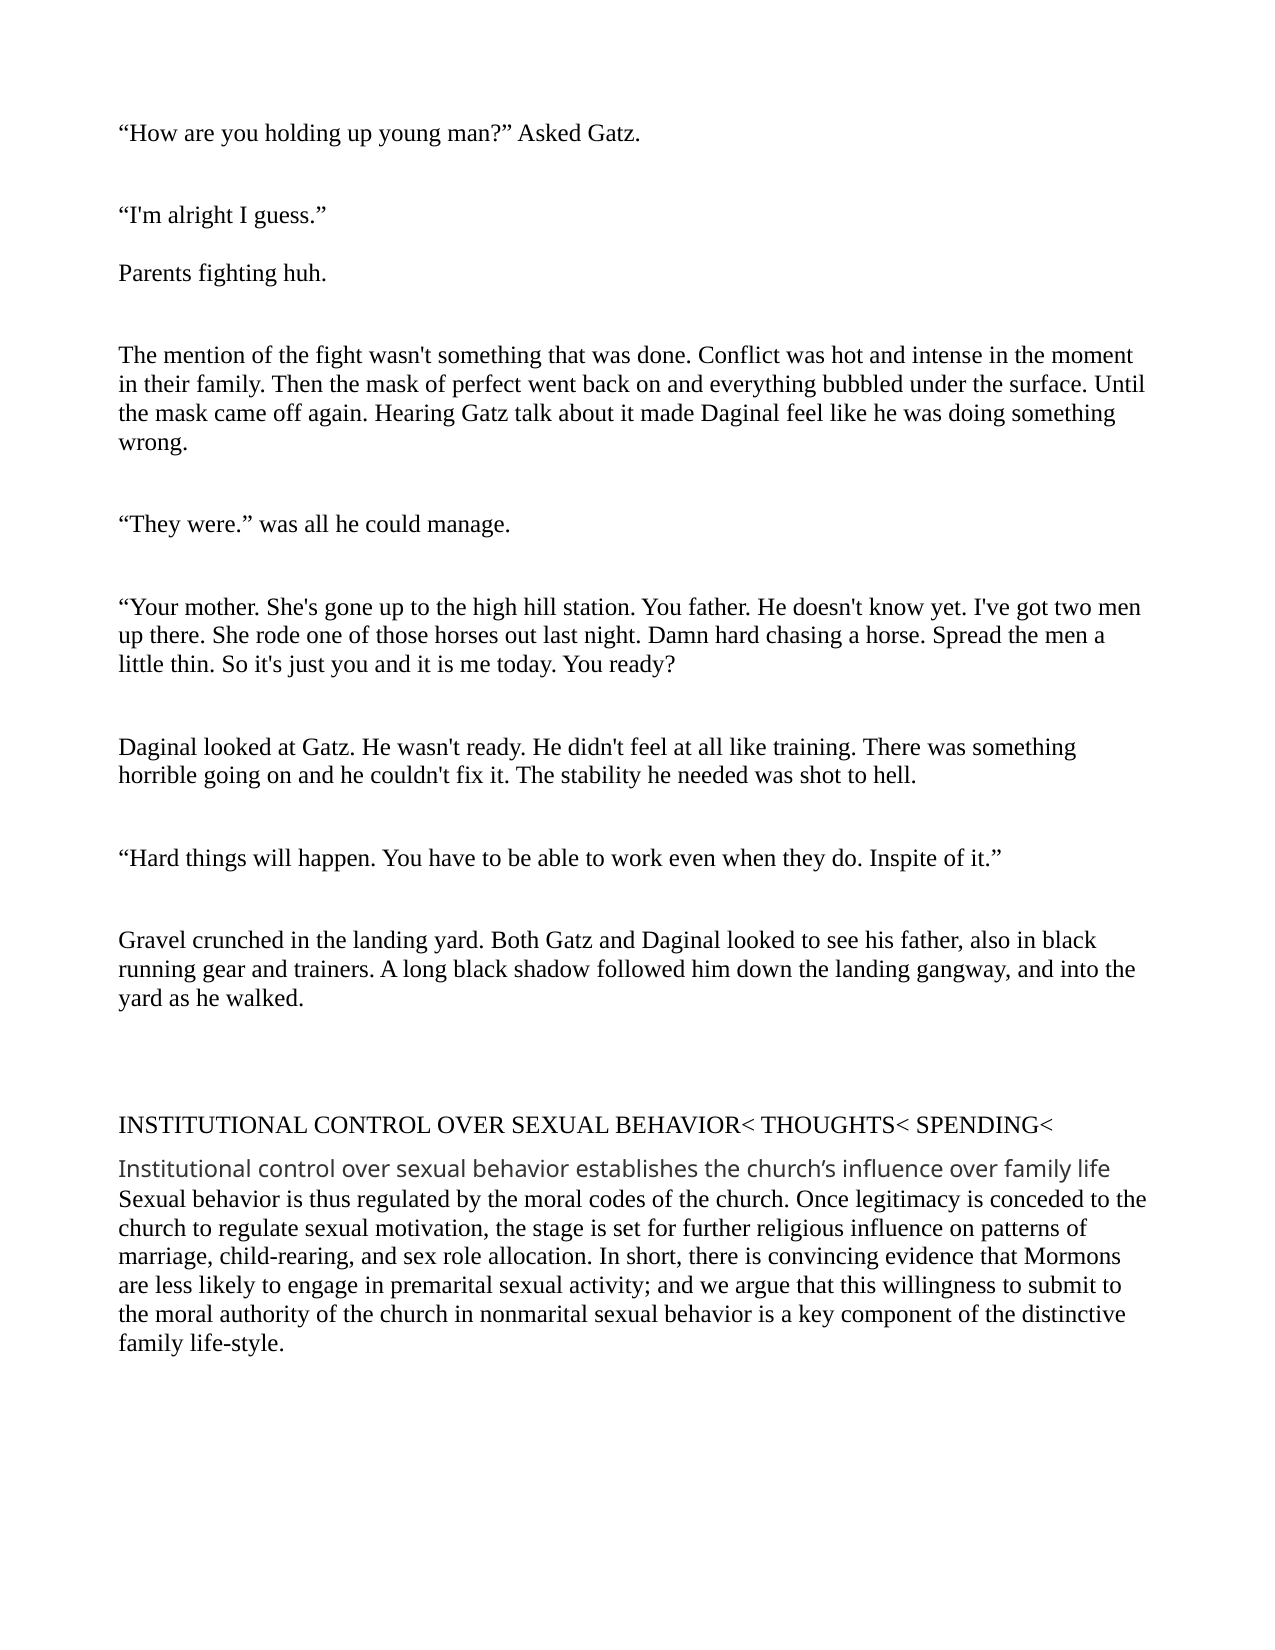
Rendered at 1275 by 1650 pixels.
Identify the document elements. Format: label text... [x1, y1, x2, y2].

text The mention of the fight wasn't something that was done. Conflict was hot and intense in the moment in their family. Then the mask of perfect went back on and everything bubbled under the surface. Until the mask came off again. Hearing Gatz talk about it made Daginal feel like he was doing something wrong. [118, 341, 1157, 456]
text “How are you holding up young man?” Asked Gatz. [118, 118, 1157, 147]
text “I'm alright I guess.” Parents fighting huh. [118, 201, 1157, 287]
text “Hard things will happen. You have to be able to work even when they do. Inspite of it.” [118, 843, 1157, 872]
text INSTITUTIONAL CONTROL OVER SEXUAL BEHAVIOR< THOUGHTS< SPENDING< [118, 1024, 1157, 1139]
text “They were.” was all he could manage. [118, 509, 1157, 538]
text Daginal looked at Gatz. He wasn't ready. He didn't feel at all like training. There was something horrible going on and he couldn't fix it. The stability he needed was shot to hell. [118, 732, 1157, 789]
text Institutional control over sexual behavior establishes the church’s influence over family life Sexual behavior is thus regulated by the moral codes of the church. Once legitimacy is conceded to the church to regulate sexual motivation, the stage is set for further religious influence on patterns of marriage, child-rearing, and sex role allocation. In short, there is convincing evidence that Mormons are less likely to engage in premarital sexual activity; and we argue that this willingness to submit to the moral authority of the church in nonmarital sexual behavior is a key component of the distinctive family life-style. [118, 1152, 1157, 1385]
text “Your mother. She's gone up to the high hill station. You father. He doesn't know yet. I've got two men up there. She rode one of those horses out last night. Damn hard chasing a horse. Spread the men a little thin. So it's just you and it is me today. You ready? [118, 592, 1157, 678]
text Gravel crunched in the landing yard. Both Gatz and Daginal looked to see his father, also in black running gear and trainers. A long black shadow followed him down the landing gangway, and into the yard as he walked. [118, 926, 1157, 1012]
